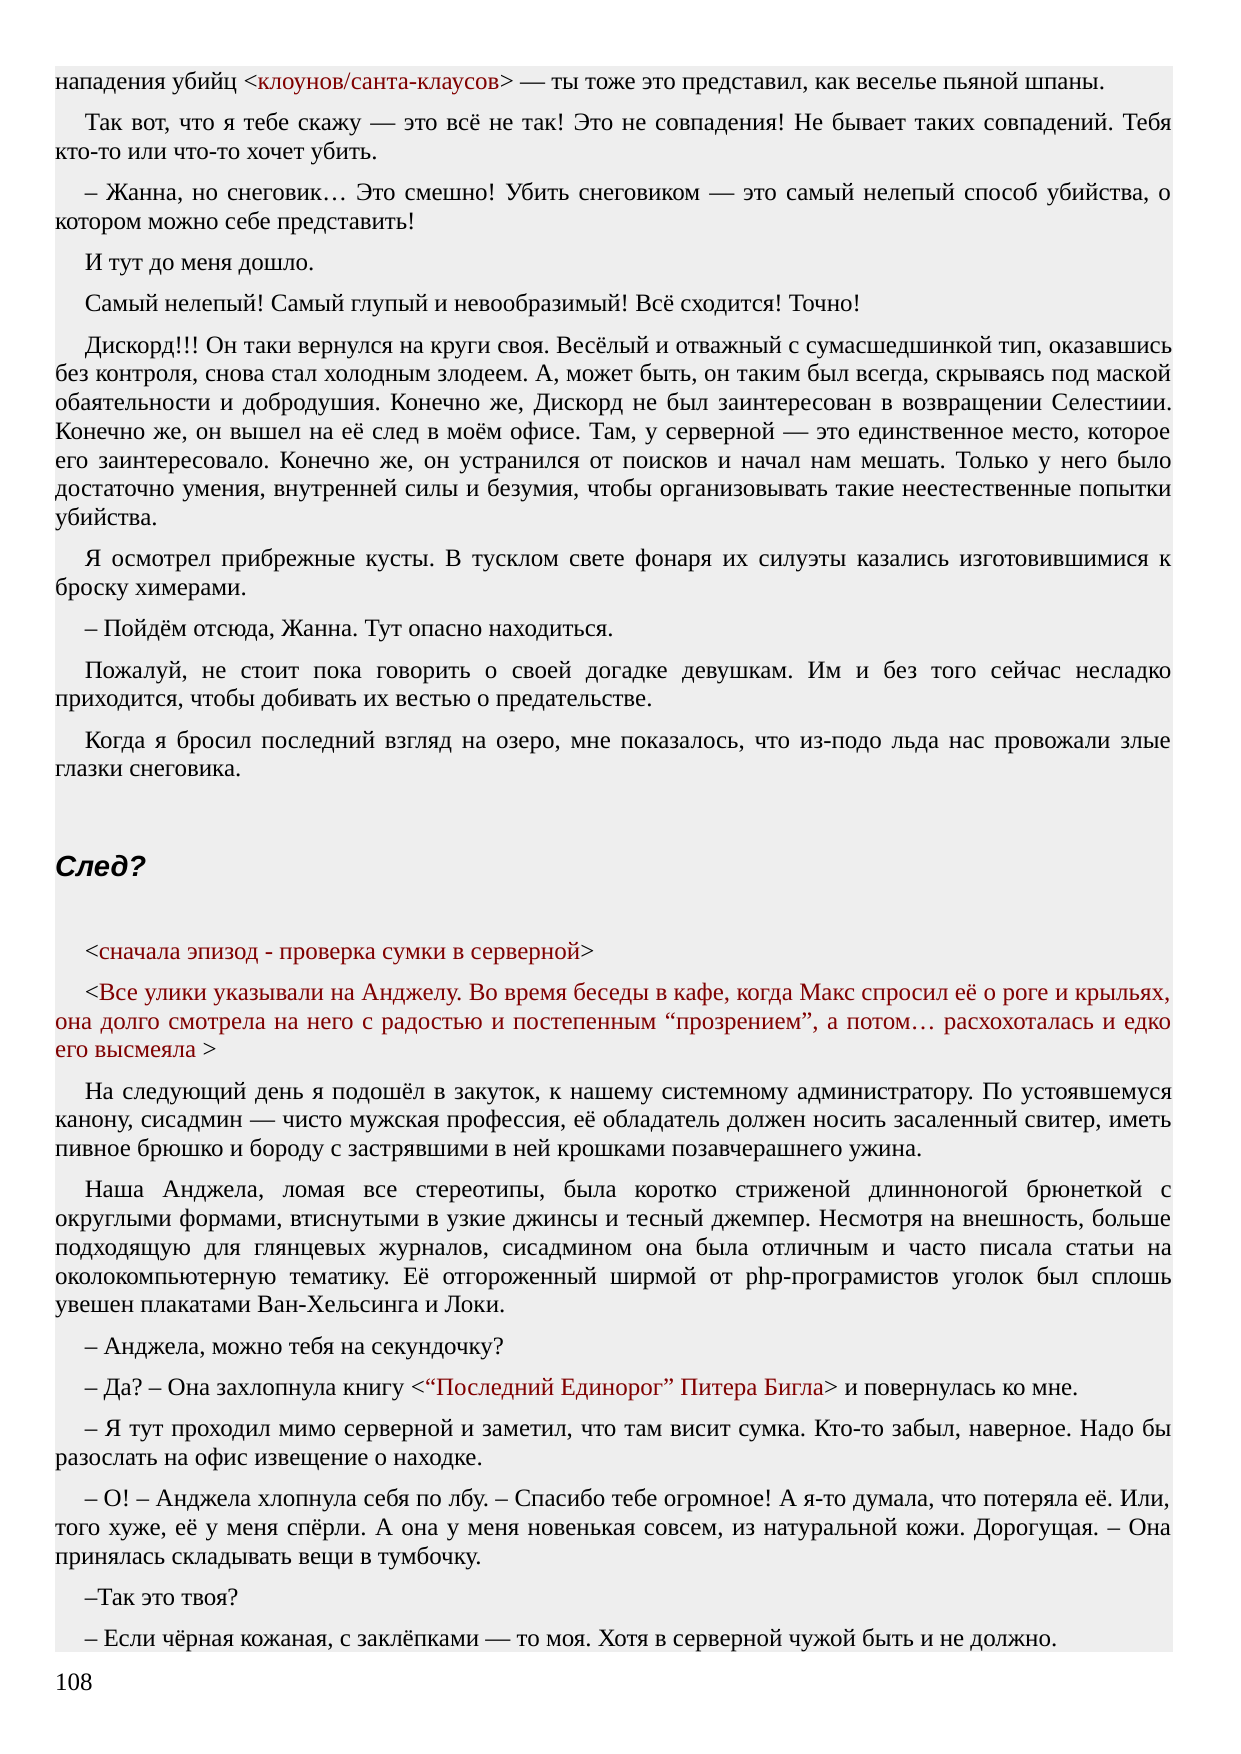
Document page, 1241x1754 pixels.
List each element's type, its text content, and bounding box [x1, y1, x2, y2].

text Я осмотрел прибрежные кусты. В тусклом свете фонаря их силуэты казались изготовившимися к броску химерами. [55, 543, 1173, 601]
text – Анджела, можно тебя на секундочку? [55, 1331, 1173, 1359]
text Самый нелепый! Самый глупый и невообразимый! Всё сходится! Точно! [55, 288, 1173, 317]
text И тут до меня дошло. [55, 247, 1173, 276]
text – Пойдём отсюда, Жанна. Тут опасно находиться. [55, 613, 1173, 642]
text Дискорд!!! Он таки вернулся на круги своя. Весёлый и отважный с сумасшедшинкой тип, оказавшись без контроля, снова стал холодным злодеем. А, может быть, он таким был всегда, скрываясь под маской обаятельности и добродушия. Конечно же, Дискорд не был заинтересован в возвращении Селестиии. Конечно же, он вышел на её след в моём офисе. Там, у серверной — это единственное место, которое его заинтересовало. Конечно же, он устранился от поисков и начал нам мешать. Только у него было достаточно умения, внутренней силы и безумия, чтобы организовывать такие неестественные попытки убийства. [55, 330, 1173, 531]
text нападения убийц <клоунов/санта-клаусов> — ты тоже это представил, как веселье пьяной шпаны. [55, 66, 1173, 95]
text – Если чёрная кожаная, с заклёпками — то моя. Хотя в серверной чужой быть и не должно. [55, 1623, 1173, 1652]
text <Все улики указывали на Анджелу. Во время беседы в кафе, когда Макс спросил её о роге и крыльях, она долго смотрела на него с радостью и постепенным “прозрением”, а потом… расхохоталась и едко его высмеяла > [55, 977, 1173, 1063]
text – Я тут проходил мимо серверной и заметил, что там висит сумка. Кто-то забыл, наверное. Надо бы разослать на офис извещение о находке. [55, 1413, 1173, 1471]
subtitle След? [55, 848, 1173, 882]
text <сначала эпизод - проверка сумки в серверной> [55, 936, 1173, 964]
text Когда я бросил последний взгляд на озеро, мне показалось, что из-подо льда нас провожали злые глазки снеговика. [55, 725, 1173, 782]
text Так вот, что я тебе скажу — это всё не так! Это не совпадения! Не бывает таких совпадений. Тебя кто-то или что-то хочет убить. [55, 107, 1173, 165]
text Наша Анджела, ломая все стереотипы, была коротко стриженой длинноногой брюнеткой с округлыми формами, втиснутыми в узкие джинсы и тесный джемпер. Несмотря на внешность, больше подходящую для глянцевых журналов, сисадмином она была отличным и часто писала статьи на околокомпьютерную тематику. Её отгороженный ширмой от php-програмистов уголок был сплошь увешен плакатами Ван-Хельсинга и Локи. [55, 1174, 1173, 1318]
text –Так это твоя? [55, 1582, 1173, 1611]
text Пожалуй, не стоит пока говорить о своей догадке девушкам. Им и без того сейчас несладко приходится, чтобы добивать их вестью о предательстве. [55, 655, 1173, 712]
text – О! – Анджела хлопнула себя по лбу. – Спасибо тебе огромное! А я-то думала, что потеряла её. Или, того хуже, её у меня спёрли. А она у меня новенькая совсем, из натуральной кожи. Дорогущая. – Она принялась складывать вещи в тумбочку. [55, 1483, 1173, 1569]
text – Да? – Она захлопнула книгу <“Последний Единорог” Питера Бигла> и повернулась ко мне. [55, 1372, 1173, 1401]
text На следующий день я подошёл в закуток, к нашему системному администратору. По устоявшемуся канону, сисадмин — чисто мужская профессия, её обладатель должен носить засаленный свитер, иметь пивное брюшко и бороду с застрявшими в ней крошками позавчерашнего ужина. [55, 1076, 1173, 1162]
text – Жанна, но снеговик… Это смешно! Убить снеговиком — это самый нелепый способ убийства, о котором можно себе представить! [55, 177, 1173, 235]
